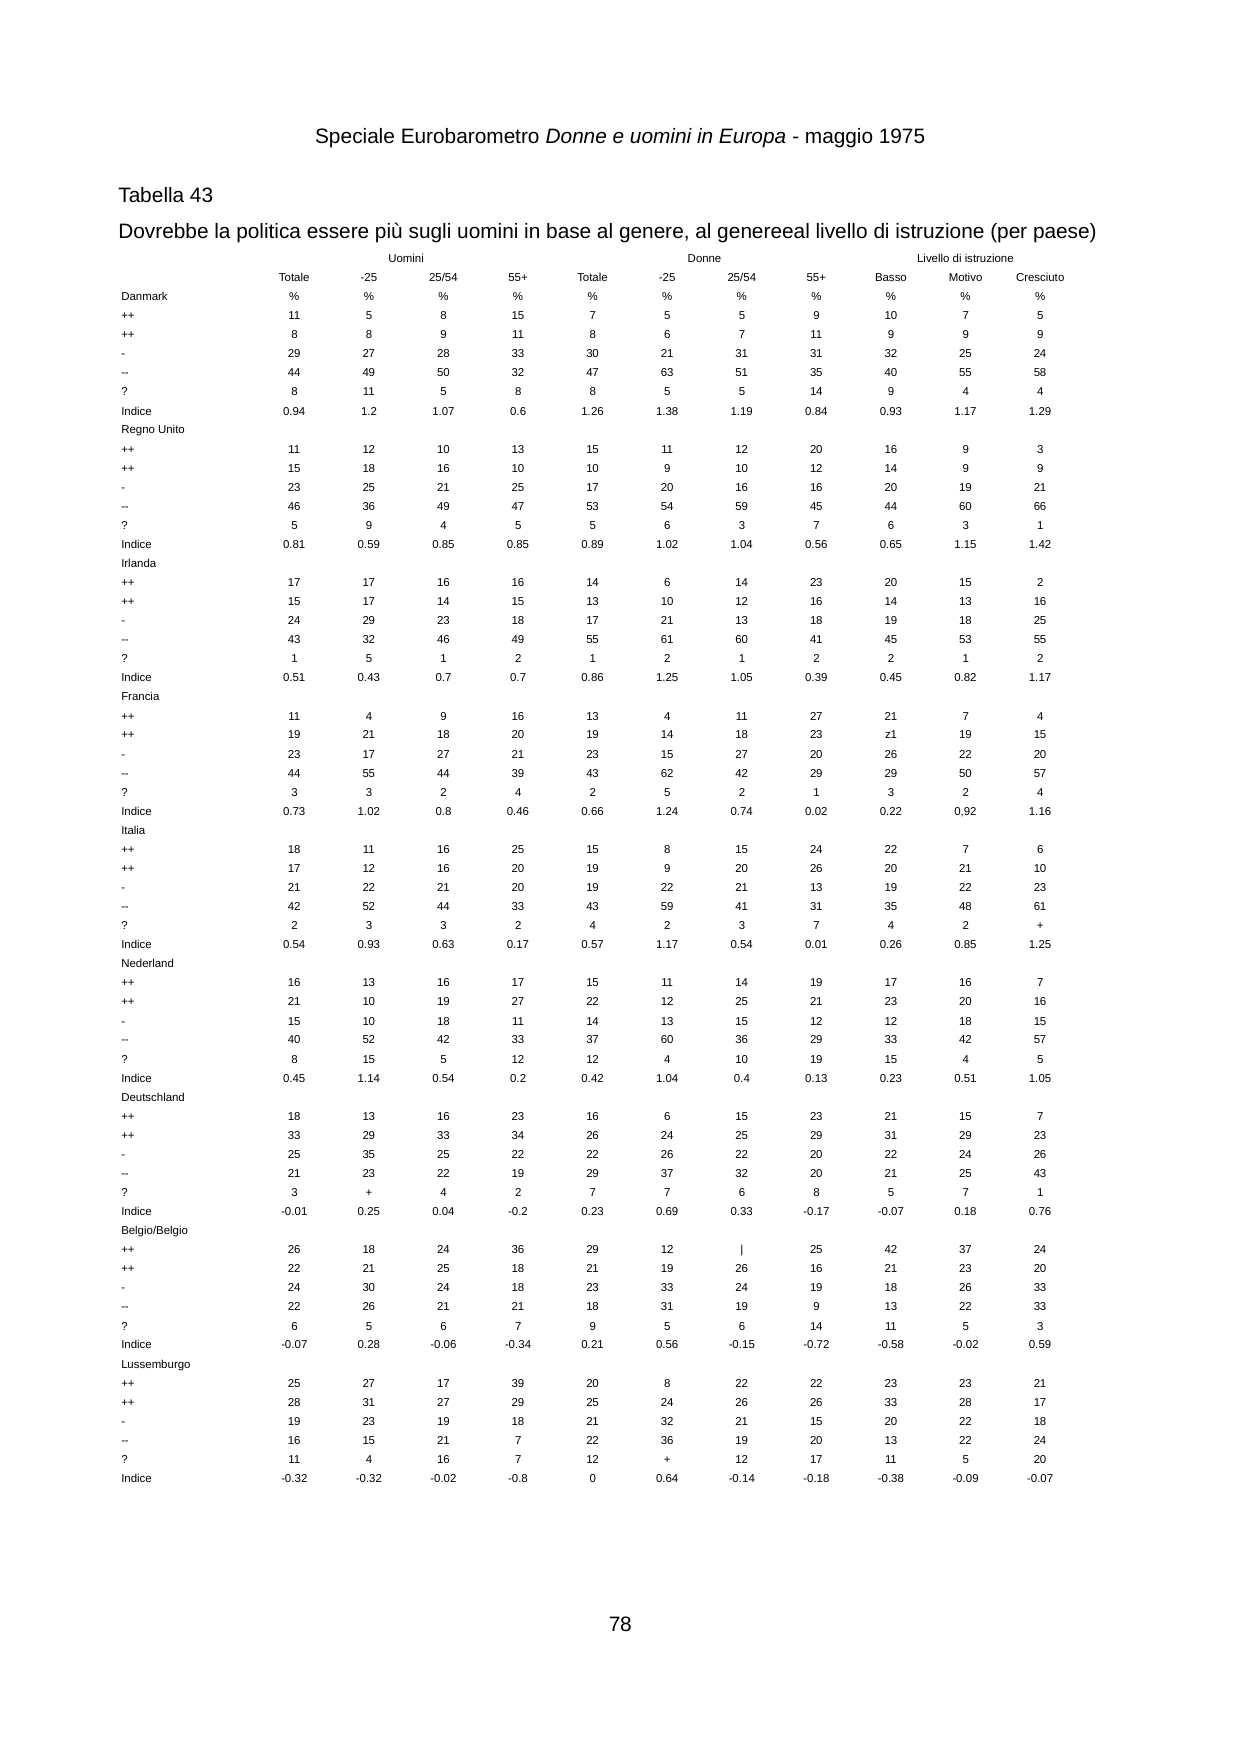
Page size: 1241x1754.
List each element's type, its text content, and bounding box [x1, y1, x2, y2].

table_cell [704, 554, 779, 573]
table_cell ++ [118, 840, 257, 859]
table_cell 3 [1003, 1316, 1077, 1335]
table_cell 11 [630, 973, 704, 992]
table_cell 55 [928, 363, 1003, 382]
table_cell 23 [854, 992, 928, 1011]
table_cell 29 [481, 1393, 555, 1411]
table_cell [779, 821, 853, 839]
table_cell 17 [331, 592, 406, 611]
table_cell 4 [481, 783, 555, 801]
table_cell 22 [257, 1259, 331, 1278]
table_cell 19 [555, 859, 630, 878]
table_cell 29 [779, 763, 853, 782]
table_cell 21 [331, 1259, 406, 1278]
table_cell 16 [481, 573, 555, 592]
table_cell 12 [555, 1450, 630, 1469]
table_cell 25 [1003, 611, 1077, 630]
table_cell 17 [779, 1450, 853, 1469]
table_cell % [779, 287, 853, 306]
table_cell 19 [928, 725, 1003, 744]
table_cell [1003, 1221, 1077, 1240]
table_cell [481, 687, 555, 706]
table_cell 25/54 [406, 268, 481, 287]
table_cell 10 [704, 458, 779, 477]
table_cell 43 [1003, 1164, 1077, 1183]
table_cell 23 [928, 1373, 1003, 1392]
table_cell [928, 554, 1003, 573]
table_cell [630, 554, 704, 573]
table_cell 44 [406, 897, 481, 916]
table_cell 22 [331, 878, 406, 897]
table_cell 20 [555, 1373, 630, 1392]
table_cell 24 [257, 611, 331, 630]
table_cell 0,54 [257, 935, 331, 954]
table_cell 0,54 [704, 935, 779, 954]
table_cell 13 [854, 1431, 928, 1449]
table_cell 0,56 [779, 535, 853, 554]
table_cell 25 [928, 344, 1003, 363]
table_cell 60 [928, 496, 1003, 516]
table_cell 24 [779, 840, 853, 859]
table_cell 2 [630, 916, 704, 935]
table_cell % [481, 287, 555, 306]
table_cell ? [118, 783, 257, 801]
table_cell 12 [779, 458, 853, 477]
table_cell -- [118, 763, 257, 782]
table_cell 15 [481, 592, 555, 611]
table_cell 9 [630, 859, 704, 878]
table_cell 22 [555, 1145, 630, 1164]
table_cell 32 [854, 344, 928, 363]
table_cell + [331, 1183, 406, 1202]
table_cell 0,26 [854, 935, 928, 954]
table_cell [118, 268, 257, 287]
table_cell 33 [406, 1126, 481, 1144]
table_cell 27 [331, 344, 406, 363]
table_cell 49 [331, 363, 406, 382]
table_cell 7 [928, 306, 1003, 325]
table_cell 21 [406, 1297, 481, 1316]
table_cell Indice [118, 535, 257, 554]
table_cell 9 [928, 458, 1003, 477]
table_cell Indice [118, 1335, 257, 1354]
table_cell -0,2 [481, 1202, 555, 1221]
table_cell 1,17 [928, 401, 1003, 420]
table_cell 6 [704, 1316, 779, 1335]
table_cell -0,07 [1003, 1469, 1077, 1488]
table_cell 1,29 [1003, 401, 1077, 420]
table_cell 11 [854, 1316, 928, 1335]
table_cell 32 [331, 630, 406, 649]
table_cell ++ [118, 592, 257, 611]
table_cell [630, 1354, 704, 1373]
table_cell 16 [481, 706, 555, 725]
table_cell 24 [1003, 1240, 1077, 1259]
table_cell -25 [331, 268, 406, 287]
table_cell 13 [779, 878, 853, 897]
table_cell [1003, 954, 1077, 973]
table_cell 32 [630, 1411, 704, 1431]
table_cell 9 [630, 458, 704, 477]
table_cell 31 [630, 1297, 704, 1316]
table_cell 33 [257, 1126, 331, 1144]
table_cell [928, 1088, 1003, 1106]
table_cell 10 [406, 439, 481, 458]
table_cell 61 [630, 630, 704, 649]
table_cell 31 [854, 1126, 928, 1144]
table_cell 33 [1003, 1297, 1077, 1316]
table_cell 0,46 [481, 801, 555, 821]
table_cell 19 [406, 1411, 481, 1431]
table_cell 15 [928, 573, 1003, 592]
table_cell 5 [1003, 306, 1077, 325]
table_cell % [1003, 287, 1077, 306]
table_cell 25 [481, 840, 555, 859]
table_cell 23 [331, 1164, 406, 1183]
table_cell 13 [928, 592, 1003, 611]
table_cell 6 [1003, 840, 1077, 859]
table_cell 3 [331, 783, 406, 801]
table_cell 25 [406, 1259, 481, 1278]
table_cell ++ [118, 306, 257, 325]
table_cell 18 [704, 725, 779, 744]
table_cell 12 [704, 592, 779, 611]
table_cell Basso [854, 268, 928, 287]
table_cell -0,17 [779, 1202, 853, 1221]
table_cell 55+ [481, 268, 555, 287]
table_cell ? [118, 1183, 257, 1202]
table_cell 11 [257, 706, 331, 725]
table_cell 0,02 [779, 801, 853, 821]
table_cell 23 [555, 744, 630, 763]
table_cell Motivo [928, 268, 1003, 287]
table_cell [928, 821, 1003, 839]
table_cell 3 [406, 916, 481, 935]
table_cell 15 [630, 744, 704, 763]
table_cell 18 [928, 611, 1003, 630]
table_cell 22 [854, 840, 928, 859]
table_cell ++ [118, 973, 257, 992]
table_cell [854, 821, 928, 839]
table_cell [481, 821, 555, 839]
table_cell 4 [854, 916, 928, 935]
table_cell 15 [854, 1049, 928, 1068]
table_cell 23 [555, 1278, 630, 1297]
table_cell 23 [928, 1259, 1003, 1278]
table_cell 13 [704, 611, 779, 630]
table_cell 51 [704, 363, 779, 382]
table_cell 7 [481, 1450, 555, 1469]
table_cell [481, 554, 555, 573]
table_cell 5 [331, 649, 406, 668]
table_cell [555, 687, 630, 706]
table_cell 6 [257, 1316, 331, 1335]
table_cell 1,14 [331, 1068, 406, 1087]
table_cell 30 [331, 1278, 406, 1297]
table_cell [854, 554, 928, 573]
table_cell 16 [854, 439, 928, 458]
table_cell 12 [704, 439, 779, 458]
table_cell 1,05 [1003, 1068, 1077, 1087]
table_cell 9 [331, 516, 406, 534]
table_cell 10 [1003, 859, 1077, 878]
table_cell 12 [854, 1011, 928, 1030]
table_cell ++ [118, 439, 257, 458]
table_cell 50 [406, 363, 481, 382]
table_cell 28 [257, 1393, 331, 1411]
table_cell [779, 1221, 853, 1240]
table_cell 18 [555, 1297, 630, 1316]
table_cell 27 [406, 1393, 481, 1411]
table_cell 19 [555, 725, 630, 744]
table_cell 2 [928, 783, 1003, 801]
table_cell 55 [555, 630, 630, 649]
table_cell 11 [481, 325, 555, 344]
table_cell [928, 1354, 1003, 1373]
table_cell 4 [630, 1049, 704, 1068]
table_cell ? [118, 1316, 257, 1335]
table_cell -0,72 [779, 1335, 853, 1354]
table_cell 55 [331, 763, 406, 782]
table_cell - [118, 1145, 257, 1164]
table_cell 0,59 [331, 535, 406, 554]
table_cell 45 [779, 496, 853, 516]
table_cell 41 [704, 897, 779, 916]
table_cell ? [118, 1450, 257, 1469]
table_cell 12 [555, 1049, 630, 1068]
table_cell [928, 954, 1003, 973]
table_cell ? [118, 1049, 257, 1068]
table_cell 21 [854, 1164, 928, 1183]
table_cell 22 [406, 1164, 481, 1183]
table_cell 14 [854, 458, 928, 477]
table_cell 8 [257, 325, 331, 344]
table_cell [555, 420, 630, 439]
table_cell [257, 821, 331, 839]
table_cell 22 [555, 992, 630, 1011]
table_cell - [118, 1011, 257, 1030]
table_cell 53 [928, 630, 1003, 649]
table_cell 25 [555, 1393, 630, 1411]
table_cell 29 [331, 611, 406, 630]
table_cell 15 [481, 306, 555, 325]
table_cell 9 [779, 306, 853, 325]
table_cell 8 [630, 1373, 704, 1392]
table_cell 23 [257, 744, 331, 763]
table_cell 44 [257, 763, 331, 782]
table_cell -0,15 [704, 1335, 779, 1354]
table_cell 22 [854, 1145, 928, 1164]
table_cell 44 [257, 363, 331, 382]
table_cell 0,73 [257, 801, 331, 821]
table_cell 16 [406, 973, 481, 992]
table_cell 23 [1003, 1126, 1077, 1144]
table_cell Indice [118, 401, 257, 420]
table_cell [257, 554, 331, 573]
table_cell 7 [555, 1183, 630, 1202]
table_cell 23 [854, 1373, 928, 1392]
table_cell 21 [481, 744, 555, 763]
table_cell 3 [928, 516, 1003, 534]
table_cell 0,04 [406, 1202, 481, 1221]
table_cell 52 [331, 897, 406, 916]
table_cell 18 [406, 1011, 481, 1030]
table_cell 47 [481, 496, 555, 516]
table_cell 31 [779, 897, 853, 916]
table_cell 57 [1003, 763, 1077, 782]
table_cell Indice [118, 935, 257, 954]
table_cell 23 [257, 478, 331, 496]
table_cell -0,34 [481, 1335, 555, 1354]
table_cell 19 [854, 878, 928, 897]
table_cell 18 [481, 1259, 555, 1278]
table_cell 20 [928, 992, 1003, 1011]
table_cell 13 [854, 1297, 928, 1316]
table_cell 1 [555, 649, 630, 668]
table_cell 42 [704, 763, 779, 782]
table_cell 26 [854, 744, 928, 763]
table_cell 10 [481, 458, 555, 477]
table_cell 32 [481, 363, 555, 382]
table_cell [928, 1221, 1003, 1240]
table_cell 15 [1003, 725, 1077, 744]
table_cell 7 [779, 916, 853, 935]
table_cell [630, 687, 704, 706]
table_cell 20 [481, 725, 555, 744]
table_cell 0,93 [854, 401, 928, 420]
table_cell 43 [257, 630, 331, 649]
table_cell 2 [481, 649, 555, 668]
table_cell 1,25 [1003, 935, 1077, 954]
table_cell 22 [928, 1411, 1003, 1431]
table_cell 19 [704, 1297, 779, 1316]
table_cell 61 [1003, 897, 1077, 916]
table_cell 29 [779, 1030, 853, 1049]
table_cell 19 [928, 478, 1003, 496]
table_cell 22 [779, 1373, 853, 1392]
table_cell 26 [630, 1145, 704, 1164]
table_cell 55 [1003, 630, 1077, 649]
table_cell 15 [257, 458, 331, 477]
table_cell ++ [118, 325, 257, 344]
table_cell 35 [779, 363, 853, 382]
table_cell -0,58 [854, 1335, 928, 1354]
table_cell 20 [704, 859, 779, 878]
table_cell 0,43 [331, 668, 406, 687]
table_cell 40 [257, 1030, 331, 1049]
table_cell [331, 554, 406, 573]
table_cell 7 [1003, 973, 1077, 992]
table_cell 23 [406, 611, 481, 630]
table_cell 0,33 [704, 1202, 779, 1221]
table_cell 1,19 [704, 401, 779, 420]
table_cell 16 [406, 840, 481, 859]
table_cell 0,42 [555, 1068, 630, 1087]
table_cell Lussemburgo [118, 1354, 257, 1373]
table_cell 19 [257, 725, 331, 744]
table_cell -0,8 [481, 1469, 555, 1488]
table_cell -- [118, 1431, 257, 1449]
table_cell -- [118, 1164, 257, 1183]
table_cell 16 [406, 859, 481, 878]
table_cell [406, 554, 481, 573]
table_cell 31 [331, 1393, 406, 1411]
table_cell - [118, 1411, 257, 1431]
table_cell 18 [928, 1011, 1003, 1030]
table_cell 24 [406, 1240, 481, 1259]
table_cell 26 [928, 1278, 1003, 1297]
table_cell 17 [331, 744, 406, 763]
table_cell 1 [406, 649, 481, 668]
table_cell [257, 1088, 331, 1106]
table_cell 14 [406, 592, 481, 611]
table_cell 20 [481, 859, 555, 878]
table_cell 18 [406, 725, 481, 744]
table_cell 5 [555, 516, 630, 534]
table_cell 3 [854, 783, 928, 801]
table_cell 27 [704, 744, 779, 763]
table_cell 29 [555, 1240, 630, 1259]
table_cell [257, 954, 331, 973]
table_cell [704, 1221, 779, 1240]
table_cell 33 [1003, 1278, 1077, 1297]
table_cell 2 [1003, 649, 1077, 668]
table_cell 26 [257, 1240, 331, 1259]
table_cell 5 [630, 783, 704, 801]
table_cell 0,25 [331, 1202, 406, 1221]
table_cell 18 [481, 611, 555, 630]
table_cell 20 [854, 478, 928, 496]
table_cell 9 [1003, 458, 1077, 477]
table_cell [854, 1221, 928, 1240]
table_cell [406, 1088, 481, 1106]
table_cell [555, 1221, 630, 1240]
table_cell 54 [630, 496, 704, 516]
table_cell 2 [555, 783, 630, 801]
table_cell [406, 954, 481, 973]
table_cell 0,54 [406, 1068, 481, 1087]
table_cell 18 [257, 1106, 331, 1126]
table_cell 0,66 [555, 801, 630, 821]
table_cell 0,76 [1003, 1202, 1077, 1221]
table_cell 0,59 [1003, 1335, 1077, 1354]
table_cell 9 [854, 325, 928, 344]
table_cell 20 [854, 859, 928, 878]
table_cell 0,22 [854, 801, 928, 821]
table_cell 2 [1003, 573, 1077, 592]
table_cell 37 [630, 1164, 704, 1183]
table_cell 27 [481, 992, 555, 1011]
table_cell [555, 1088, 630, 1106]
table_cell [257, 1221, 331, 1240]
table_cell 7 [555, 306, 630, 325]
table_cell 36 [704, 1030, 779, 1049]
table_cell 17 [555, 478, 630, 496]
table_cell -0,06 [406, 1335, 481, 1354]
table_cell 0,84 [779, 401, 853, 420]
table_cell 22 [704, 1145, 779, 1164]
table_cell 19 [779, 1049, 853, 1068]
table_cell 16 [555, 1106, 630, 1126]
table_cell 21 [779, 992, 853, 1011]
table_cell 47 [555, 363, 630, 382]
table_cell 15 [928, 1106, 1003, 1126]
table_cell 37 [928, 1240, 1003, 1259]
table_cell [481, 420, 555, 439]
table_cell ++ [118, 859, 257, 878]
table_cell 8 [257, 1049, 331, 1068]
table_cell 21 [854, 1106, 928, 1126]
table_cell 0,23 [854, 1068, 928, 1087]
table_cell 24 [257, 1278, 331, 1297]
table_cell 18 [779, 611, 853, 630]
table_cell [481, 1088, 555, 1106]
table_cell 5 [630, 306, 704, 325]
table_cell 44 [854, 496, 928, 516]
table_cell 26 [704, 1259, 779, 1278]
table_cell 16 [704, 478, 779, 496]
table_cell 59 [704, 496, 779, 516]
table_cell 1 [1003, 516, 1077, 534]
table_cell 25 [406, 1145, 481, 1164]
table_cell 0,85 [406, 535, 481, 554]
table_cell 4 [1003, 783, 1077, 801]
table_cell 15 [779, 1411, 853, 1431]
table_cell 20 [854, 1411, 928, 1431]
table_cell -- [118, 1297, 257, 1316]
table_cell ++ [118, 1393, 257, 1411]
table_cell 33 [481, 897, 555, 916]
table_cell [704, 687, 779, 706]
table_cell 20 [779, 1431, 853, 1449]
table_cell [630, 954, 704, 973]
table_cell 33 [630, 1278, 704, 1297]
table_cell 13 [331, 973, 406, 992]
table_cell -- [118, 496, 257, 516]
table_cell 17 [331, 573, 406, 592]
table_cell 7 [630, 1183, 704, 1202]
table_cell 36 [481, 1240, 555, 1259]
table_cell 22 [630, 878, 704, 897]
table_cell Francia [118, 687, 257, 706]
table_cell 25 [779, 1240, 853, 1259]
table_cell 40 [854, 363, 928, 382]
table_cell 9 [555, 1316, 630, 1335]
table_cell 14 [704, 973, 779, 992]
table_cell % [331, 287, 406, 306]
table_cell 20 [779, 439, 853, 458]
table_cell 22 [928, 878, 1003, 897]
table_cell -0,07 [257, 1335, 331, 1354]
table_cell 27 [406, 744, 481, 763]
table_cell [406, 1221, 481, 1240]
table_cell 0,51 [257, 668, 331, 687]
table_header Uomini [257, 249, 555, 268]
table_cell 8 [331, 325, 406, 344]
table_cell 21 [630, 344, 704, 363]
table_cell ++ [118, 1373, 257, 1392]
table_cell 5 [406, 382, 481, 401]
table_cell [406, 821, 481, 839]
table_cell 0 [555, 1469, 630, 1488]
table_cell 0,65 [854, 535, 928, 554]
table_cell 21 [481, 1297, 555, 1316]
table_cell 33 [481, 344, 555, 363]
table_cell 0,82 [928, 668, 1003, 687]
table_cell 9 [406, 325, 481, 344]
table_cell [928, 687, 1003, 706]
table_cell 10 [704, 1049, 779, 1068]
table_cell 0,81 [257, 535, 331, 554]
table_cell 1 [704, 649, 779, 668]
table_cell 13 [331, 1106, 406, 1126]
table_cell 4 [555, 916, 630, 935]
table_cell 21 [257, 1164, 331, 1183]
table_cell 11 [854, 1450, 928, 1469]
table_cell 17 [481, 973, 555, 992]
table_cell -0,32 [331, 1469, 406, 1488]
table_cell -0,07 [854, 1202, 928, 1221]
table_cell 1,05 [704, 668, 779, 687]
table_cell 5 [630, 382, 704, 401]
table_cell Indice [118, 1469, 257, 1488]
table_cell 15 [704, 1106, 779, 1126]
table_cell 14 [854, 592, 928, 611]
table_cell % [854, 287, 928, 306]
table_cell 53 [555, 496, 630, 516]
table_cell 13 [555, 706, 630, 725]
table_cell 1,38 [630, 401, 704, 420]
table_cell 26 [704, 1393, 779, 1411]
table_cell 6 [406, 1316, 481, 1335]
table_cell z1 [854, 725, 928, 744]
table_cell 11 [630, 439, 704, 458]
table_cell Cresciuto [1003, 268, 1077, 287]
table_cell [406, 420, 481, 439]
table_cell 0,45 [854, 668, 928, 687]
table_cell 7 [928, 1183, 1003, 1202]
table_cell -0,02 [928, 1335, 1003, 1354]
table_cell 5 [331, 1316, 406, 1335]
table_cell 19 [854, 611, 928, 630]
table_cell 20 [779, 1145, 853, 1164]
table_cell 1,04 [630, 1068, 704, 1087]
table_cell 26 [779, 1393, 853, 1411]
table_cell 5 [704, 306, 779, 325]
table_cell [854, 954, 928, 973]
table_cell 20 [779, 744, 853, 763]
table_cell 42 [928, 1030, 1003, 1049]
table_cell 29 [928, 1126, 1003, 1144]
table_cell 21 [555, 1411, 630, 1431]
table_cell % [630, 287, 704, 306]
table_cell 28 [928, 1393, 1003, 1411]
table_cell 9 [928, 439, 1003, 458]
table_cell 0,6 [481, 401, 555, 420]
table_cell 18 [257, 840, 331, 859]
table_cell 15 [704, 840, 779, 859]
table_cell % [704, 287, 779, 306]
table_cell 1,42 [1003, 535, 1077, 554]
table_cell 18 [331, 458, 406, 477]
table_cell 18 [481, 1411, 555, 1431]
table_cell 29 [854, 763, 928, 782]
table_cell - [118, 478, 257, 496]
table_cell 16 [257, 973, 331, 992]
table_cell 1,17 [630, 935, 704, 954]
table_cell 60 [630, 1030, 704, 1049]
table_cell ? [118, 516, 257, 534]
table_cell % [257, 287, 331, 306]
table_cell 9 [928, 325, 1003, 344]
table_cell 16 [406, 573, 481, 592]
table_cell ++ [118, 1240, 257, 1259]
table_cell 21 [854, 1259, 928, 1278]
table_cell 0,85 [928, 935, 1003, 954]
table_cell 34 [481, 1126, 555, 1144]
table_cell 42 [257, 897, 331, 916]
table_cell 44 [406, 763, 481, 782]
table_cell 7 [779, 516, 853, 534]
table_cell 10 [630, 592, 704, 611]
table_cell 0,8 [406, 801, 481, 821]
table_cell 16 [406, 1450, 481, 1469]
table_cell 0,13 [779, 1068, 853, 1087]
table_cell ++ [118, 458, 257, 477]
table_cell 17 [555, 611, 630, 630]
table_cell [1003, 687, 1077, 706]
table_cell ++ [118, 1106, 257, 1126]
table_cell -0,38 [854, 1469, 928, 1488]
table_cell 7 [928, 840, 1003, 859]
table_cell - [118, 744, 257, 763]
table_cell 11 [257, 1450, 331, 1469]
table_cell ++ [118, 725, 257, 744]
table_cell [704, 420, 779, 439]
table_cell 2 [257, 916, 331, 935]
table_cell 24 [1003, 1431, 1077, 1449]
table_cell 19 [406, 992, 481, 1011]
table_cell [779, 554, 853, 573]
table_cell [331, 954, 406, 973]
table_cell 0,17 [481, 935, 555, 954]
table_cell 2 [481, 1183, 555, 1202]
table_cell 3 [1003, 439, 1077, 458]
table_cell 14 [555, 573, 630, 592]
table_cell Indice [118, 668, 257, 687]
table_cell 1,24 [630, 801, 704, 821]
table_cell 6 [630, 1106, 704, 1126]
table_cell 24 [630, 1126, 704, 1144]
table_cell 1 [257, 649, 331, 668]
table_cell 0,93 [331, 935, 406, 954]
table_cell 22 [555, 1431, 630, 1449]
table_cell Totale [555, 268, 630, 287]
table_cell 0,94 [257, 401, 331, 420]
table_cell 7 [1003, 1106, 1077, 1126]
table_cell [331, 821, 406, 839]
table_cell [257, 687, 331, 706]
table_cell 22 [257, 1297, 331, 1316]
table_cell 21 [928, 859, 1003, 878]
table_cell 26 [1003, 1145, 1077, 1164]
table_cell 18 [331, 1240, 406, 1259]
table_cell 15 [555, 973, 630, 992]
table_cell 1,25 [630, 668, 704, 687]
table_cell 10 [555, 458, 630, 477]
table_cell 31 [704, 344, 779, 363]
table_cell 13 [555, 592, 630, 611]
table_cell [704, 1088, 779, 1106]
table_cell 8 [555, 382, 630, 401]
table_cell - [118, 1278, 257, 1297]
table_cell 25 [704, 1126, 779, 1144]
table_cell 59 [630, 897, 704, 916]
table_cell 5 [481, 516, 555, 534]
text Tabella 43 [118, 183, 1122, 207]
table_cell [779, 1354, 853, 1373]
table_cell 17 [257, 859, 331, 878]
table_cell 20 [854, 573, 928, 592]
table_cell 66 [1003, 496, 1077, 516]
table_cell 1 [928, 649, 1003, 668]
table_cell [331, 1221, 406, 1240]
table_cell 25 [257, 1373, 331, 1392]
table_cell 9 [854, 382, 928, 401]
table_cell 46 [406, 630, 481, 649]
table_cell 2 [481, 916, 555, 935]
table_cell 4 [331, 1450, 406, 1469]
table_cell 21 [406, 1431, 481, 1449]
table_cell 58 [1003, 363, 1077, 382]
table_cell ++ [118, 1259, 257, 1278]
table_cell 11 [481, 1011, 555, 1030]
table_cell 15 [331, 1431, 406, 1449]
table_cell 35 [331, 1145, 406, 1164]
table_cell [481, 1221, 555, 1240]
table_cell 19 [481, 1164, 555, 1183]
table_cell -0,32 [257, 1469, 331, 1488]
table_cell 17 [257, 573, 331, 592]
table_cell 24 [704, 1278, 779, 1297]
table_cell 0,7 [406, 668, 481, 687]
table_cell [854, 687, 928, 706]
table_cell 5 [406, 1049, 481, 1068]
table_cell 14 [779, 1316, 853, 1335]
table_cell 15 [1003, 1011, 1077, 1030]
table_cell 22 [704, 1373, 779, 1392]
table_cell Irlanda [118, 554, 257, 573]
table_cell 7 [704, 325, 779, 344]
table_cell 43 [555, 763, 630, 782]
table_cell 5 [854, 1183, 928, 1202]
table_cell 36 [630, 1431, 704, 1449]
table_cell 12 [481, 1049, 555, 1068]
table_cell 5 [704, 382, 779, 401]
table_cell 16 [406, 458, 481, 477]
table_cell 23 [1003, 878, 1077, 897]
table_cell 15 [331, 1049, 406, 1068]
table_cell [779, 1088, 853, 1106]
table_cell 0,56 [630, 1335, 704, 1354]
table_cell - [118, 878, 257, 897]
table_cell 0,86 [555, 668, 630, 687]
table_cell 0,23 [555, 1202, 630, 1221]
table_cell 18 [481, 1278, 555, 1297]
table_cell 19 [630, 1259, 704, 1278]
table_cell 8 [481, 382, 555, 401]
table_cell 22 [928, 1431, 1003, 1449]
table_cell 10 [331, 1011, 406, 1030]
table_cell 1,16 [1003, 801, 1077, 821]
table_cell 30 [555, 344, 630, 363]
table_cell 3 [704, 516, 779, 534]
table_cell 18 [1003, 1411, 1077, 1431]
table_cell 14 [555, 1011, 630, 1030]
table_cell 2 [779, 649, 853, 668]
table_cell 42 [854, 1240, 928, 1259]
table_cell 19 [779, 973, 853, 992]
table_cell 24 [928, 1145, 1003, 1164]
table_cell - [118, 611, 257, 630]
table_cell 15 [555, 840, 630, 859]
table_cell 48 [928, 897, 1003, 916]
table_cell 6 [630, 325, 704, 344]
table_cell [779, 687, 853, 706]
table_cell [331, 1354, 406, 1373]
table_cell 4 [1003, 706, 1077, 725]
table_header Livello di istruzione [854, 249, 1077, 268]
table_cell [1003, 821, 1077, 839]
table_cell 1,07 [406, 401, 481, 420]
table_cell [555, 1354, 630, 1373]
table_cell 12 [630, 1240, 704, 1259]
table_cell % [928, 287, 1003, 306]
table_cell 4 [331, 706, 406, 725]
table_cell 23 [779, 1106, 853, 1126]
table_cell 41 [779, 630, 853, 649]
table_cell 29 [555, 1164, 630, 1183]
table_cell 4 [406, 1183, 481, 1202]
table_cell 21 [257, 992, 331, 1011]
table_cell [1003, 1354, 1077, 1373]
table_cell 5 [257, 516, 331, 534]
table_cell 0,21 [555, 1335, 630, 1354]
table_cell + [630, 1450, 704, 1469]
table_cell 4 [406, 516, 481, 534]
table_cell % [555, 287, 630, 306]
table_cell 21 [1003, 478, 1077, 496]
table_cell 1 [1003, 1183, 1077, 1202]
table_cell -0,18 [779, 1469, 853, 1488]
table_cell 21 [854, 706, 928, 725]
table_cell 42 [406, 1030, 481, 1049]
table_cell 1,15 [928, 535, 1003, 554]
table_cell 26 [555, 1126, 630, 1144]
table_cell 16 [1003, 592, 1077, 611]
table_cell [630, 821, 704, 839]
table_cell Deutschland [118, 1088, 257, 1106]
table_cell 0,92 [928, 801, 1003, 821]
table_cell 8 [779, 1183, 853, 1202]
table_cell ++ [118, 992, 257, 1011]
text Dovrebbe la politica essere più sugli uomini in base al genere, al genereeal livello di istruzione (per paese) [118, 219, 1122, 243]
table_cell 4 [928, 382, 1003, 401]
table_cell 19 [704, 1431, 779, 1449]
table_cell -- [118, 630, 257, 649]
table_cell [1003, 554, 1077, 573]
table_cell Regno Unito [118, 420, 331, 439]
table_cell [704, 1354, 779, 1373]
table_cell 21 [704, 1411, 779, 1431]
table_cell [257, 1354, 331, 1373]
table_cell 21 [1003, 1373, 1077, 1392]
table_cell 11 [257, 306, 331, 325]
table_cell [928, 420, 1003, 439]
table_cell 35 [854, 897, 928, 916]
table_cell % [406, 287, 481, 306]
table_cell -- [118, 1030, 257, 1049]
table_cell 0,51 [928, 1068, 1003, 1087]
table_cell 21 [555, 1259, 630, 1278]
table_cell 23 [779, 725, 853, 744]
table_cell 31 [779, 344, 853, 363]
table_cell Indice [118, 801, 257, 821]
table_cell 2 [630, 649, 704, 668]
table_cell 21 [406, 478, 481, 496]
table_cell 26 [331, 1297, 406, 1316]
table_header Donne [555, 249, 853, 268]
table_cell 57 [1003, 1030, 1077, 1049]
table_cell [555, 821, 630, 839]
table_cell - [118, 344, 257, 363]
table_cell [481, 1354, 555, 1373]
table_cell [854, 1354, 928, 1373]
table_cell 46 [257, 496, 331, 516]
table_cell [779, 420, 853, 439]
table_cell 33 [481, 1030, 555, 1049]
table_cell 19 [555, 878, 630, 897]
table_cell [630, 420, 704, 439]
table_cell 4 [928, 1049, 1003, 1068]
table_cell 49 [406, 496, 481, 516]
table_cell [630, 1088, 704, 1106]
table_cell 4 [1003, 382, 1077, 401]
table_cell 25 [331, 478, 406, 496]
table_cell 7 [481, 1316, 555, 1335]
table_cell 11 [779, 325, 853, 344]
table_cell 21 [331, 725, 406, 744]
table_cell 1,04 [704, 535, 779, 554]
table_cell Indice [118, 1068, 257, 1087]
table_cell 12 [331, 859, 406, 878]
table_cell -- [118, 897, 257, 916]
table_cell 33 [854, 1030, 928, 1049]
table_cell 7 [481, 1431, 555, 1449]
table_cell | [704, 1240, 779, 1259]
table_cell 13 [630, 1011, 704, 1030]
table_cell 24 [630, 1393, 704, 1411]
table_cell 11 [331, 840, 406, 859]
table_cell 3 [331, 916, 406, 935]
table_header [118, 249, 257, 268]
table_cell 29 [257, 344, 331, 363]
table_cell 25 [257, 1145, 331, 1164]
table_cell 23 [779, 573, 853, 592]
table_cell 55+ [779, 268, 853, 287]
table_cell Danmark [118, 287, 257, 306]
table_cell 62 [630, 763, 704, 782]
table_cell 22 [481, 1145, 555, 1164]
table_cell 24 [406, 1278, 481, 1297]
table_cell 0,28 [331, 1335, 406, 1354]
table_cell 25/54 [704, 268, 779, 287]
table_cell ? [118, 382, 257, 401]
table_cell 21 [704, 878, 779, 897]
table_cell 5 [928, 1316, 1003, 1335]
table_cell 11 [331, 382, 406, 401]
table_cell 16 [406, 1106, 481, 1126]
table_cell 0,4 [704, 1068, 779, 1087]
table_cell [481, 954, 555, 973]
table_cell 14 [630, 725, 704, 744]
table_cell 5 [928, 1450, 1003, 1469]
table_cell 5 [1003, 1049, 1077, 1068]
table_cell 16 [928, 973, 1003, 992]
table_cell 7 [928, 706, 1003, 725]
table_cell 60 [704, 630, 779, 649]
table_cell [555, 954, 630, 973]
table_cell 2 [854, 649, 928, 668]
table_cell 21 [630, 611, 704, 630]
table_cell Italia [118, 821, 257, 839]
table_cell 9 [1003, 325, 1077, 344]
table_cell 11 [257, 439, 331, 458]
table_cell 25 [704, 992, 779, 1011]
table_cell -- [118, 363, 257, 382]
table_cell 10 [854, 306, 928, 325]
table_cell Nederland [118, 954, 257, 973]
table_cell 52 [331, 1030, 406, 1049]
table_cell 12 [331, 439, 406, 458]
table_cell -25 [630, 268, 704, 287]
table_cell 36 [331, 496, 406, 516]
table_cell 1,2 [331, 401, 406, 420]
table_cell [406, 687, 481, 706]
table_cell 12 [779, 1011, 853, 1030]
table_cell + [1003, 916, 1077, 935]
table_cell 9 [406, 706, 481, 725]
table_cell 28 [406, 344, 481, 363]
table_cell 39 [481, 1373, 555, 1392]
table_cell 6 [854, 516, 928, 534]
table_cell 8 [630, 840, 704, 859]
table_cell 0,63 [406, 935, 481, 954]
table_cell 13 [481, 439, 555, 458]
table_cell 24 [1003, 344, 1077, 363]
table_cell ++ [118, 706, 257, 725]
table_cell 11 [704, 706, 779, 725]
table_cell 20 [1003, 744, 1077, 763]
table_cell 16 [1003, 992, 1077, 1011]
table_cell [779, 954, 853, 973]
table_cell 0,69 [630, 1202, 704, 1221]
table_cell 23 [331, 1411, 406, 1431]
table_cell 8 [257, 382, 331, 401]
table_cell 0,45 [257, 1068, 331, 1087]
table_cell [630, 1221, 704, 1240]
table_cell [704, 821, 779, 839]
table_cell 1,26 [555, 401, 630, 420]
table_cell 0,2 [481, 1068, 555, 1087]
table_cell ++ [118, 573, 257, 592]
table_cell 23 [481, 1106, 555, 1126]
table_cell [555, 554, 630, 573]
table_cell 1,17 [1003, 668, 1077, 687]
table_cell 15 [257, 1011, 331, 1030]
table_cell 27 [331, 1373, 406, 1392]
table_cell 17 [406, 1373, 481, 1392]
table_cell 0,89 [555, 535, 630, 554]
table_cell Totale [257, 268, 331, 287]
table_cell 0,01 [779, 935, 853, 954]
table_cell 37 [555, 1030, 630, 1049]
table_cell Indice [118, 1202, 257, 1221]
table_cell ? [118, 916, 257, 935]
table_cell 50 [928, 763, 1003, 782]
table_cell ? [118, 649, 257, 668]
table_cell [331, 420, 406, 439]
table_cell -0,14 [704, 1469, 779, 1488]
table_cell 2 [704, 783, 779, 801]
table_cell 45 [854, 630, 928, 649]
table_cell 12 [630, 992, 704, 1011]
table_cell 5 [630, 1316, 704, 1335]
table_cell 16 [257, 1431, 331, 1449]
table_cell [1003, 1088, 1077, 1106]
table_cell 16 [779, 592, 853, 611]
table_cell 39 [481, 763, 555, 782]
table_cell 26 [779, 859, 853, 878]
table_cell 19 [257, 1411, 331, 1431]
table_cell 21 [406, 878, 481, 897]
table_cell 12 [704, 1450, 779, 1469]
table_cell 20 [481, 878, 555, 897]
table_cell 19 [779, 1278, 853, 1297]
table_cell [1003, 420, 1077, 439]
table_cell 3 [704, 916, 779, 935]
table_cell 25 [928, 1164, 1003, 1183]
table_cell ++ [118, 1126, 257, 1144]
table_cell 43 [555, 897, 630, 916]
table_cell 16 [779, 1259, 853, 1278]
table_cell 3 [257, 783, 331, 801]
table_cell 6 [630, 573, 704, 592]
table_cell 22 [928, 744, 1003, 763]
table_cell 14 [779, 382, 853, 401]
table_cell 63 [630, 363, 704, 382]
table_cell 1,02 [331, 801, 406, 821]
table_cell [854, 1088, 928, 1106]
table_cell 29 [331, 1126, 406, 1144]
table_cell 6 [704, 1183, 779, 1202]
table_cell 8 [406, 306, 481, 325]
table_cell [331, 687, 406, 706]
table_cell -0,02 [406, 1469, 481, 1488]
table_cell 15 [555, 439, 630, 458]
table_cell 33 [854, 1393, 928, 1411]
table_cell 18 [854, 1278, 928, 1297]
table_cell 9 [779, 1297, 853, 1316]
table_cell 0,85 [481, 535, 555, 554]
table_cell 0,74 [704, 801, 779, 821]
table_cell 2 [406, 783, 481, 801]
table_cell -0,01 [257, 1202, 331, 1221]
table_cell Belgio/Belgio [118, 1221, 257, 1240]
table_cell 15 [257, 592, 331, 611]
table_cell 10 [331, 992, 406, 1011]
table_cell 22 [928, 1297, 1003, 1316]
table_cell [704, 954, 779, 973]
table_cell 20 [779, 1164, 853, 1183]
table_cell 20 [1003, 1450, 1077, 1469]
table_cell 15 [704, 1011, 779, 1030]
table_cell 25 [481, 478, 555, 496]
table_cell 21 [257, 878, 331, 897]
table_cell 17 [1003, 1393, 1077, 1411]
table_cell 0,39 [779, 668, 853, 687]
table_cell 0,18 [928, 1202, 1003, 1221]
table_cell 3 [257, 1183, 331, 1202]
table_cell 32 [704, 1164, 779, 1183]
table_cell [331, 1088, 406, 1106]
table_cell 6 [630, 516, 704, 534]
table_cell [406, 1354, 481, 1373]
table_cell -0,09 [928, 1469, 1003, 1488]
table_cell 2 [928, 916, 1003, 935]
table_cell 0,57 [555, 935, 630, 954]
table_cell 20 [1003, 1259, 1077, 1278]
table_cell 49 [481, 630, 555, 649]
table_cell 8 [555, 325, 630, 344]
table_cell 16 [779, 478, 853, 496]
table_cell 0,7 [481, 668, 555, 687]
table_cell 20 [630, 478, 704, 496]
table_cell [854, 420, 928, 439]
table_cell 27 [779, 706, 853, 725]
table_cell 1,02 [630, 535, 704, 554]
table_cell 1 [779, 783, 853, 801]
table_cell 5 [331, 306, 406, 325]
table_cell 17 [854, 973, 928, 992]
table_cell 29 [779, 1126, 853, 1144]
table_cell 0,64 [630, 1469, 704, 1488]
table_cell 4 [630, 706, 704, 725]
table_cell 14 [704, 573, 779, 592]
